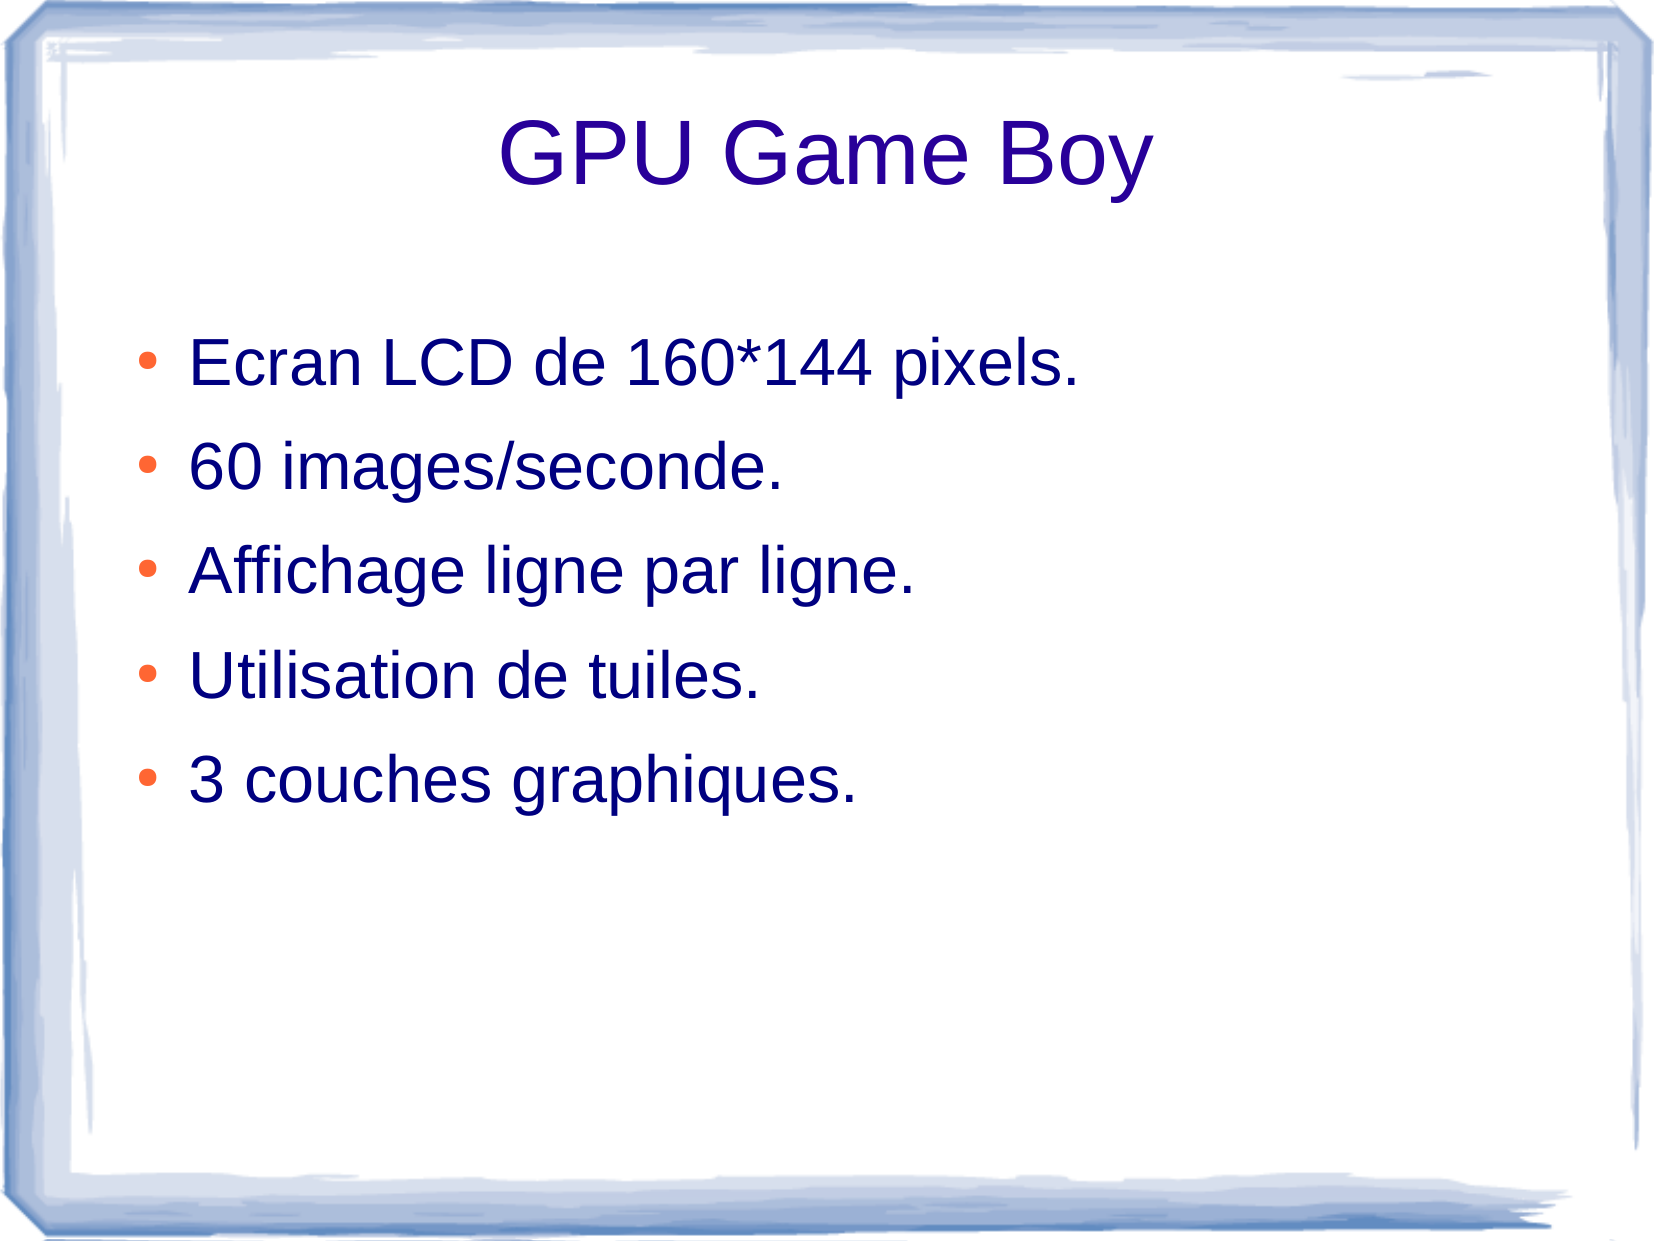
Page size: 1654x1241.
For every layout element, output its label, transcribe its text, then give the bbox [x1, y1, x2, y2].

list Ecran LCD de 160*144 pixels. 60 images/seconde. Affichage ligne par ligne. Utilisation de tuiles. 3 couches graphiques. [118, 324, 1571, 1045]
picture [0, 0, 1654, 1241]
title GPU Game Boy [82, 49, 1571, 257]
